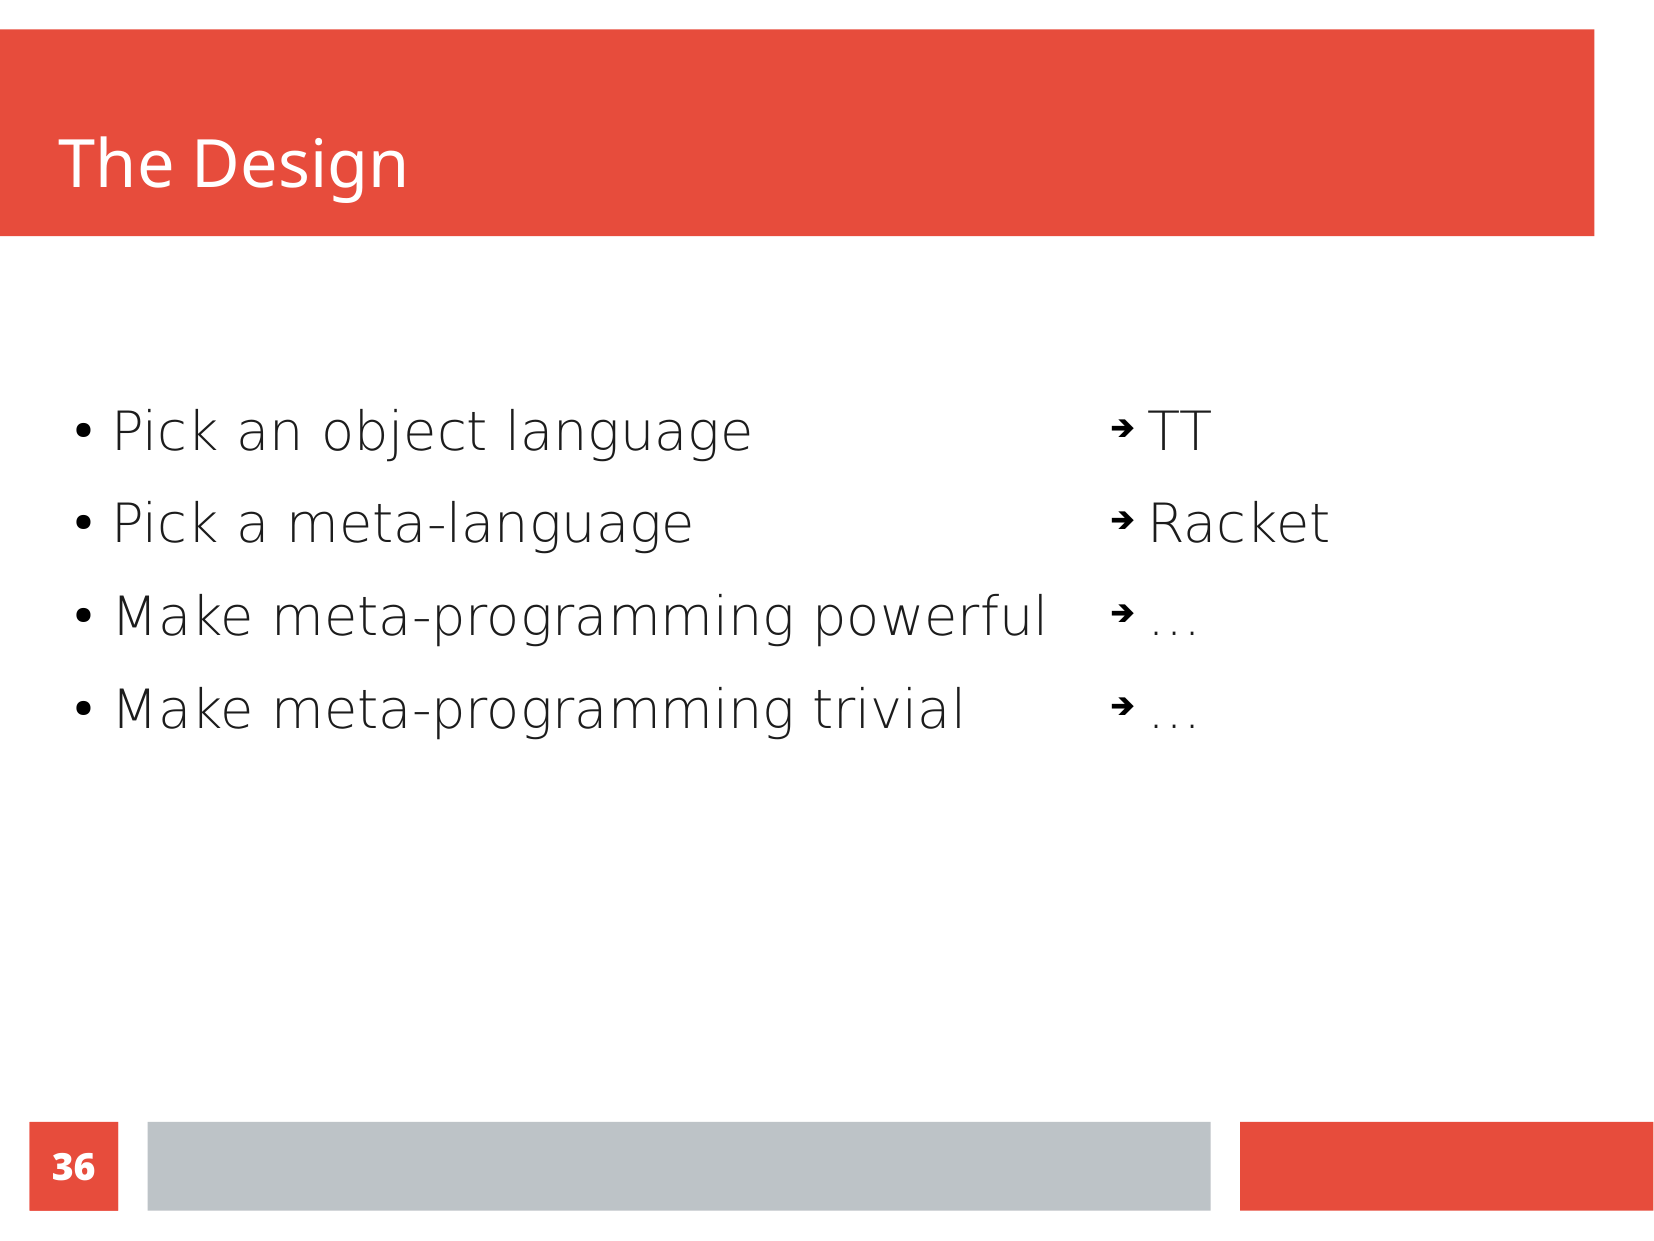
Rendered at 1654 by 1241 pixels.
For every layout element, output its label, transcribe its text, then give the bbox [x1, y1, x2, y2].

list TT Racket … … [1095, 324, 1566, 1093]
list Pick an object language Pick a meta-language Make meta-programming powerful Make meta-programming trivial [59, 324, 1066, 1093]
title The Design [59, 59, 1595, 207]
